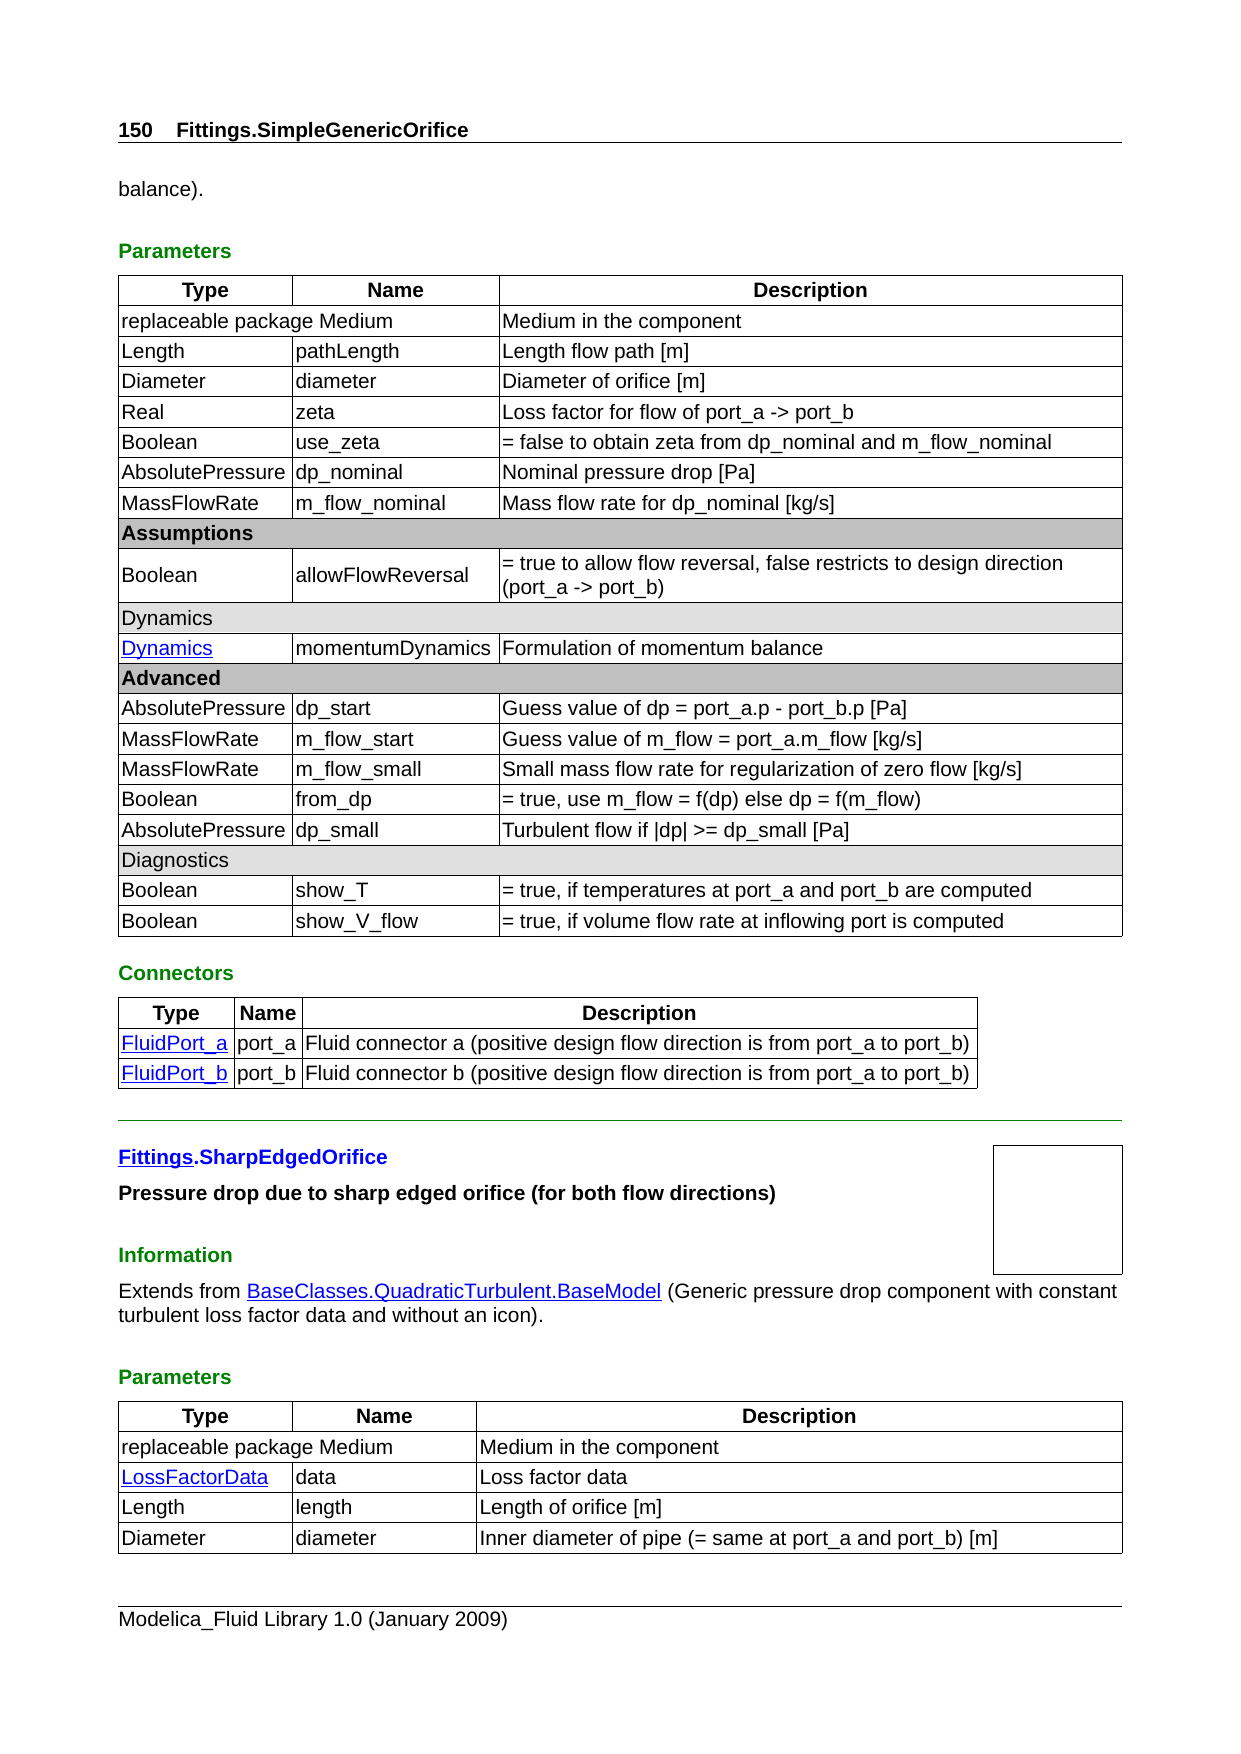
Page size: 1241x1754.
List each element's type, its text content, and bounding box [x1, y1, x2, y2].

table_cell Medium in the component [477, 1432, 1122, 1462]
table_cell Boolean [119, 428, 292, 457]
table_cell Diameter [119, 367, 292, 396]
table_cell = true, use m_flow = f(dp) else dp = f(m_flow) [500, 785, 1122, 814]
table_cell zeta [293, 397, 499, 427]
table_cell dp_small [293, 815, 499, 844]
table_cell diameter [293, 367, 499, 396]
table_cell Nominal pressure drop [Pa] [500, 458, 1122, 487]
table_cell replaceable package Medium [119, 1432, 476, 1462]
table_cell Length [119, 337, 292, 366]
table_cell = true, if temperatures at port_a and port_b are computed [500, 876, 1122, 905]
table_cell pathLength [293, 337, 499, 366]
table_cell Fluid connector b (positive design flow direction is from port_a to port_b) [303, 1059, 977, 1088]
table_cell Diameter of orifice [m] [500, 367, 1122, 396]
table_cell m_flow_small [293, 755, 499, 784]
table_cell Fluid connector a (positive design flow direction is from port_a to port_b) [303, 1029, 977, 1058]
table_cell AbsolutePressure [119, 815, 292, 844]
table_header Name [235, 998, 302, 1027]
table_cell Inner diameter of pipe (= same at port_a and port_b) [m] [477, 1523, 1122, 1552]
table_cell dp_nominal [293, 458, 499, 487]
table_cell MassFlowRate [119, 488, 292, 517]
table_cell LossFactorData [119, 1463, 292, 1492]
table_cell Length flow path [m] [500, 337, 1122, 366]
table_cell show_T [293, 876, 499, 905]
table_cell MassFlowRate [119, 755, 292, 784]
table_cell Boolean [119, 549, 292, 602]
table_cell FluidPort_b [119, 1059, 234, 1088]
table_cell MassFlowRate [119, 724, 292, 754]
table_cell show_V_flow [293, 906, 499, 936]
table_cell momentumDynamics [293, 634, 499, 663]
table_header Type [119, 998, 234, 1027]
table_cell Mass flow rate for dp_nominal [kg/s] [500, 488, 1122, 517]
table_cell diameter [293, 1523, 476, 1552]
subtitle Fittings.SharpEdgedOrifice [118, 1145, 993, 1169]
subtitle [994, 1243, 1122, 1267]
text balance). [118, 177, 1122, 201]
text Extends from BaseClasses.QuadraticTurbulent.BaseModel (Generic pressure drop component with constant turbulent loss factor data and without an icon). [118, 1279, 1122, 1327]
table_header Name [293, 276, 499, 305]
table_header Description [477, 1402, 1122, 1431]
table_cell Assumptions [119, 519, 1122, 548]
table_cell = true, if volume flow rate at inflowing port is computed [500, 906, 1122, 936]
table_cell Formulation of momentum balance [500, 634, 1122, 663]
table_cell Advanced [119, 664, 1122, 693]
table_cell Diameter [119, 1523, 292, 1552]
text Pressure drop due to sharp edged orifice (for both flow directions) [118, 1181, 993, 1205]
table_cell Medium in the component [500, 306, 1122, 336]
table_cell Small mass flow rate for regularization of zero flow [kg/s] [500, 755, 1122, 784]
table_cell = false to obtain zeta from dp_nominal and m_flow_nominal [500, 428, 1122, 457]
table_cell use_zeta [293, 428, 499, 457]
table_cell Length of orifice [m] [477, 1493, 1122, 1522]
table_cell length [293, 1493, 476, 1522]
table_cell m_flow_start [293, 724, 499, 754]
table_cell Loss factor data [477, 1463, 1122, 1492]
table_cell m_flow_nominal [293, 488, 499, 517]
table_cell port_b [235, 1059, 302, 1088]
table_cell FluidPort_a [119, 1029, 234, 1058]
table_cell Boolean [119, 906, 292, 936]
subtitle Connectors [118, 961, 1122, 984]
table_cell Dynamics [119, 603, 1122, 632]
table_cell Boolean [119, 876, 292, 905]
table_cell allowFlowReversal [293, 549, 499, 602]
table_cell Diagnostics [119, 846, 1122, 875]
subtitle Parameters [118, 238, 1122, 262]
subtitle Information [118, 1243, 993, 1267]
table_cell Loss factor for flow of port_a -> port_b [500, 397, 1122, 427]
subtitle Parameters [118, 1364, 1122, 1388]
table_cell Dynamics [119, 634, 292, 663]
table_cell port_a [235, 1029, 302, 1058]
table_cell Real [119, 397, 292, 427]
table_cell Guess value of dp = port_a.p - port_b.p [Pa] [500, 694, 1122, 723]
table_cell Boolean [119, 785, 292, 814]
table_header Name [293, 1402, 476, 1431]
text [994, 1181, 1122, 1205]
table_cell AbsolutePressure [119, 458, 292, 487]
table_cell Guess value of m_flow = port_a.m_flow [kg/s] [500, 724, 1122, 754]
table_cell replaceable package Medium [119, 306, 499, 336]
table_cell Length [119, 1493, 292, 1522]
table_header Description [303, 998, 977, 1027]
table_cell dp_start [293, 694, 499, 723]
subtitle [994, 1146, 1122, 1169]
table_header Type [119, 276, 292, 305]
table_cell data [293, 1463, 476, 1492]
table_cell = true to allow flow reversal, false restricts to design direction (port_a -> port_b) [500, 549, 1122, 602]
table_cell from_dp [293, 785, 499, 814]
table_header Description [500, 276, 1122, 305]
table_cell AbsolutePressure [119, 694, 292, 723]
table_header Type [119, 1402, 292, 1431]
table_cell Turbulent flow if |dp| >= dp_small [Pa] [500, 815, 1122, 844]
